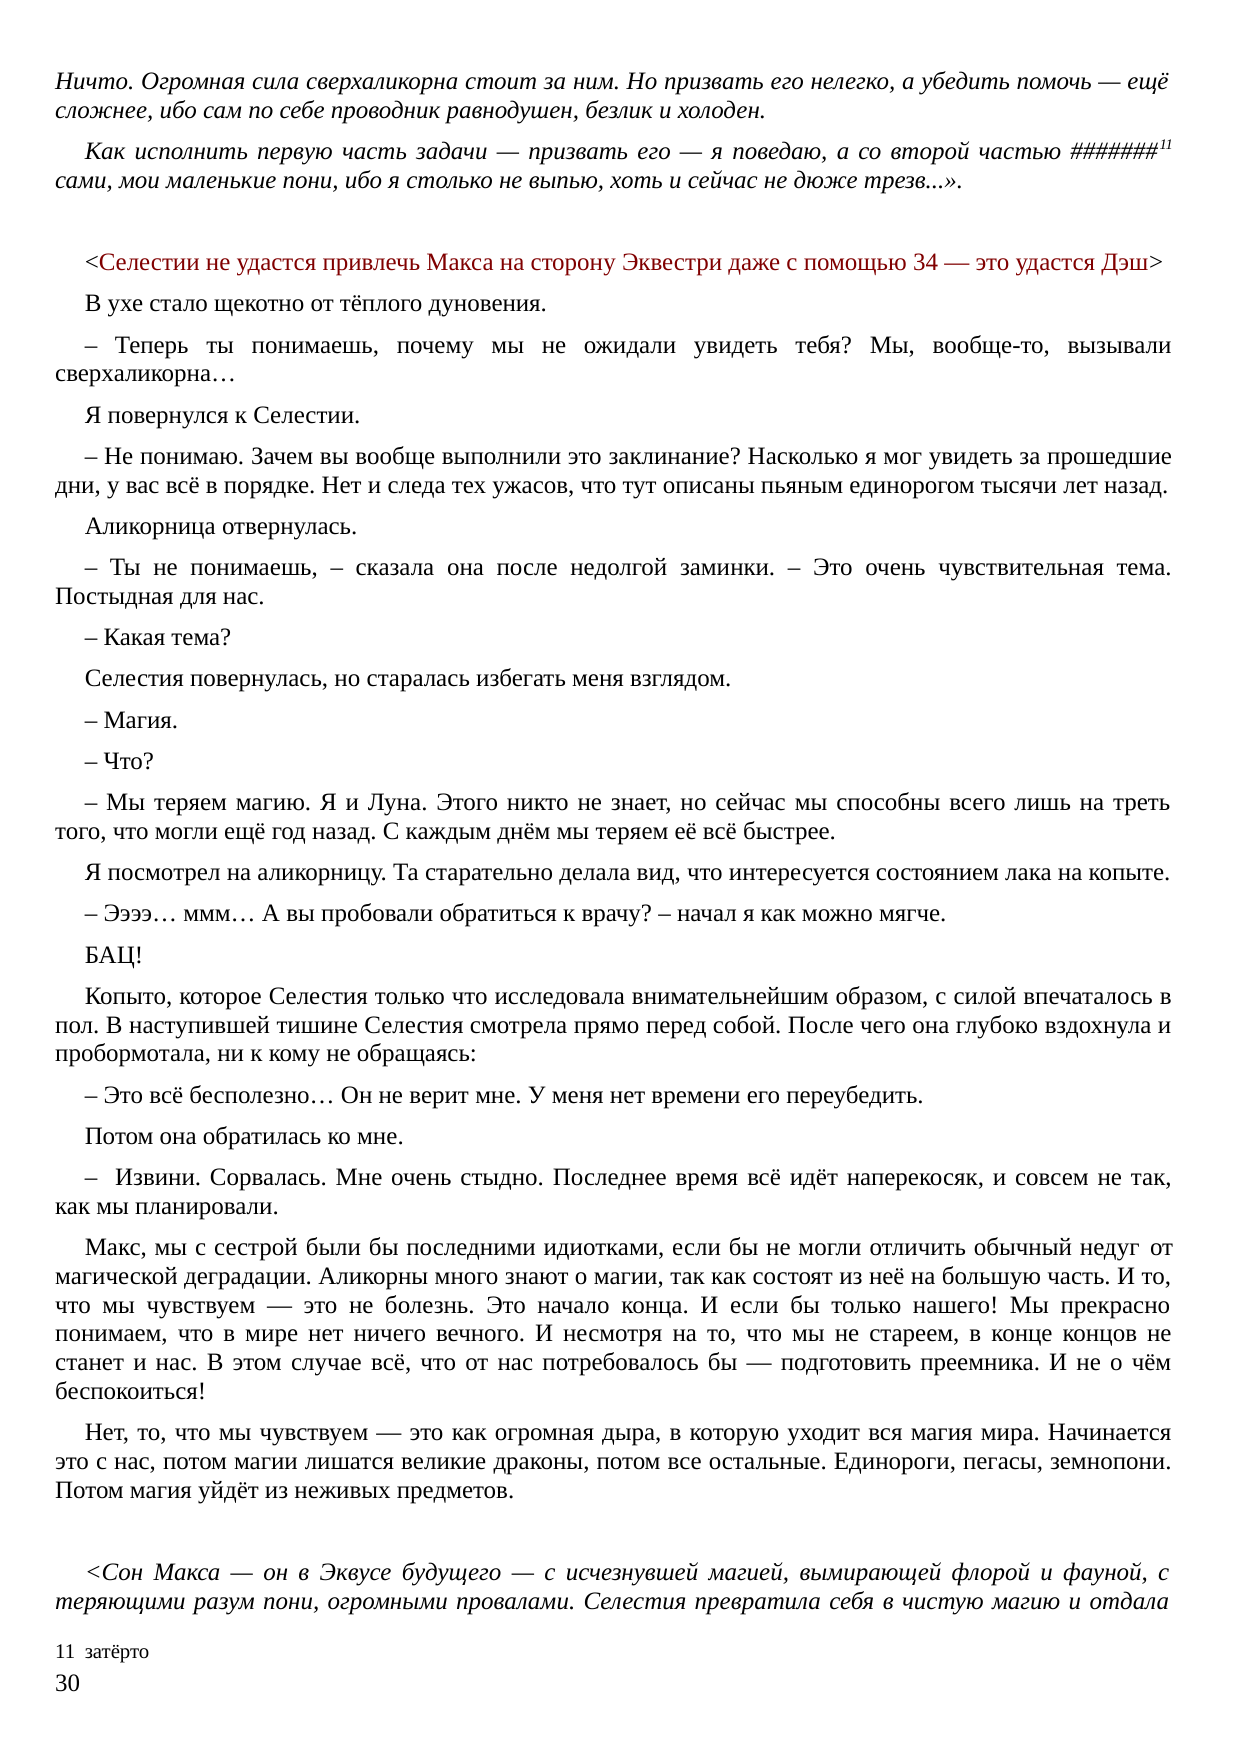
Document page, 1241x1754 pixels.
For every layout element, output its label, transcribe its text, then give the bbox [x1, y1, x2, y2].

text <Селестии не удастся привлечь Макса на сторону Эквестри даже с помощью 34 — это удастся Дэш> [55, 247, 1173, 276]
text Ничто. Огромная сила сверхаликорна стоит за ним. Но призвать его нелегко, а убедить помочь — ещё сложнее, ибо сам по себе проводник равнодушен, безлик и холоден. [55, 66, 1173, 123]
text <Сон Макса — он в Эквусе будущего — с исчезнувшей магией, вымирающей флорой и фауной, с теряющими разум пони, огромными провалами. Селестия превратила себя в чистую магию и отдала [55, 1557, 1173, 1615]
text БАЦ! [55, 940, 1173, 968]
text Как исполнить первую часть задачи — призвать его — я поведаю, а со второй частью ####### сами, мои маленькие пони, ибо я столько не выпью, хоть и сейчас не дюже трезв...». [55, 136, 1173, 193]
text Аликорница отвернулась. [55, 511, 1173, 540]
text – Извини. Сорвалась. Мне очень стыдно. Последнее время всё идёт наперекосяк, и совсем не так, как мы планировали. [55, 1162, 1173, 1220]
text Нет, то, что мы чувствуем — это как огромная дыра, в которую уходит вся магия мира. Начинается это с нас, потом магии лишатся великие драконы, потом все остальные. Единороги, пегасы, земнопони. Потом магия уйдёт из неживых предметов. [55, 1417, 1173, 1503]
text Макс, мы с сестрой были бы последними идиотками, если бы не могли отличить обычный недуг от магической деградации. Аликорны много знают о магии, так как состоят из неё на большую часть. И то, что мы чувствуем — это не болезнь. Это начало конца. И если бы только нашего! Мы прекрасно понимаем, что в мире нет ничего вечного. И несмотря на то, что мы не стареем, в конце концов не станет и нас. В этом случае всё, что от нас потребовалось бы — подготовить преемника. И не о чём беспокоиться! [55, 1232, 1173, 1405]
text затёрто [55, 1639, 1173, 1663]
text – Ты не понимаешь, – сказала она после недолгой заминки. – Это очень чувствительная тема. Постыдная для нас. [55, 552, 1173, 610]
text – Что? [55, 746, 1173, 775]
text Я посмотрел на аликорницу. Та старательно делала вид, что интересуется состоянием лака на копыте. [55, 857, 1173, 886]
text Я повернулся к Селестии. [55, 400, 1173, 428]
text – Магия. [55, 705, 1173, 733]
text – Ээээ… ммм… А вы пробовали обратиться к врачу? – начал я как можно мягче. [55, 898, 1173, 927]
text – Какая тема? [55, 622, 1173, 651]
text – Это всё бесполезно… Он не верит мне. У меня нет времени его переубедить. [55, 1080, 1173, 1108]
text – Теперь ты понимаешь, почему мы не ожидали увидеть тебя? Мы, вообще-то, вызывали сверхаликорна… [55, 330, 1173, 387]
text Селестия повернулась, но старалась избегать меня взглядом. [55, 663, 1173, 692]
text В ухе стало щекотно от тёплого дуновения. [55, 288, 1173, 317]
text Копыто, которое Селестия только что исследовала внимательнейшим образом, с силой впечаталось в пол. В наступившей тишине Селестия смотрела прямо перед собой. После чего она глубоко вздохнула и пробормотала, ни к кому не обращаясь: [55, 981, 1173, 1067]
text – Мы теряем магию. Я и Луна. Этого никто не знает, но сейчас мы способны всего лишь на треть того, что могли ещё год назад. С каждым днём мы теряем её всё быстрее. [55, 787, 1173, 845]
text Потом она обратилась ко мне. [55, 1121, 1173, 1150]
text – Не понимаю. Зачем вы вообще выполнили это заклинание? Насколько я мог увидеть за прошедшие дни, у вас всё в порядке. Нет и следа тех ужасов, что тут описаны пьяным единорогом тысячи лет назад. [55, 441, 1173, 498]
